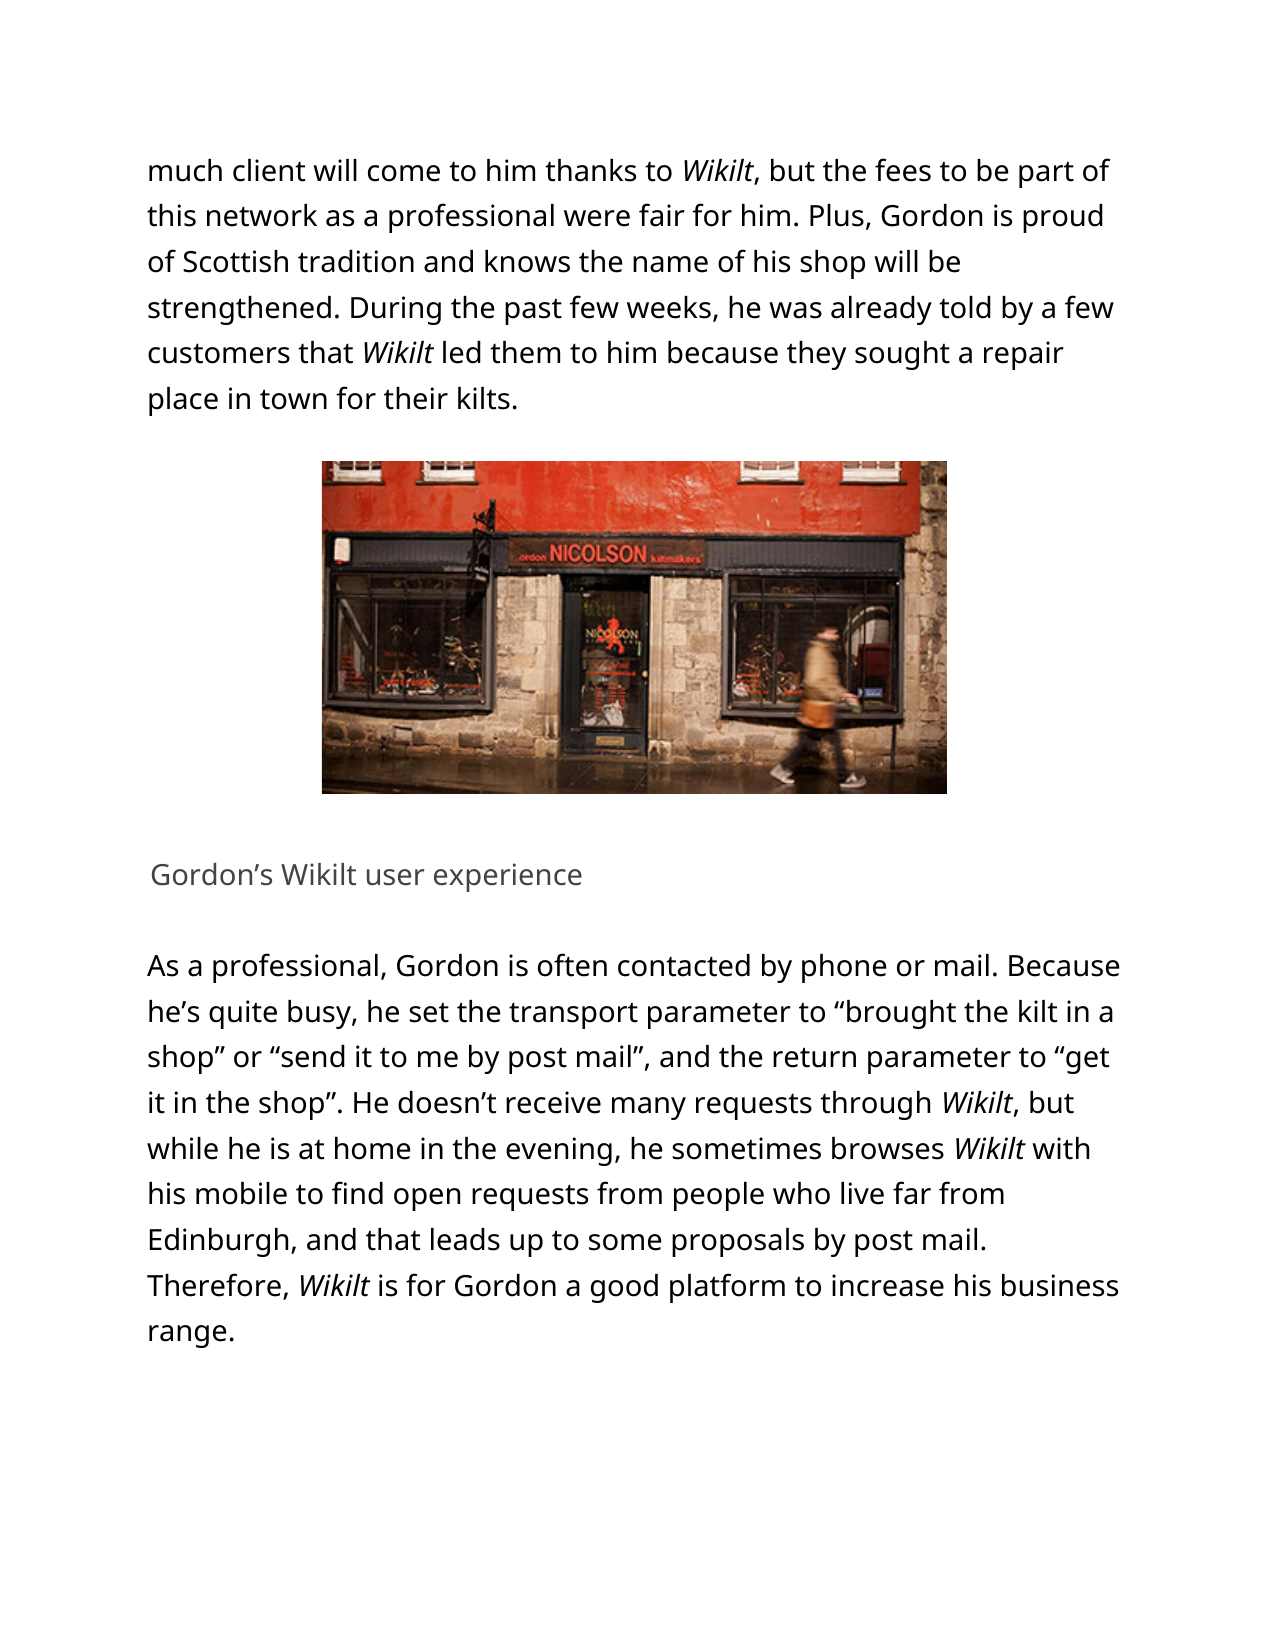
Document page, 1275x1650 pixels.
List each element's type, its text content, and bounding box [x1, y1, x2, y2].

subtitle Gordon’s Wikilt user experience [150, 854, 1125, 894]
text As a professional, Gordon is often contacted by phone or mail. Because he’s quite busy, he set the transport parameter to “brought the kilt in a shop” or “send it to me by post mail”, and the return parameter to “get it in the shop”. He doesn’t receive many requests through Wikilt, but while he is at home in the evening, he sometimes browses Wikilt with his mobile to find open requests from people who live far from Edinburgh, and that leads up to some proposals by post mail. Therefore, Wikilt is for Gordon a good platform to increase his business range. [147, 945, 1122, 1350]
text much client will come to him thanks to Wikilt, but the fees to be part of this network as a professional were fair for him. Plus, Gordon is proud of Scottish tradition and knows the name of his shop will be strengthened. During the past few weeks, he was already told by a few customers that Wikilt led them to him because they sought a repair place in town for their kilts. [150, 150, 1125, 418]
picture [321, 461, 947, 794]
